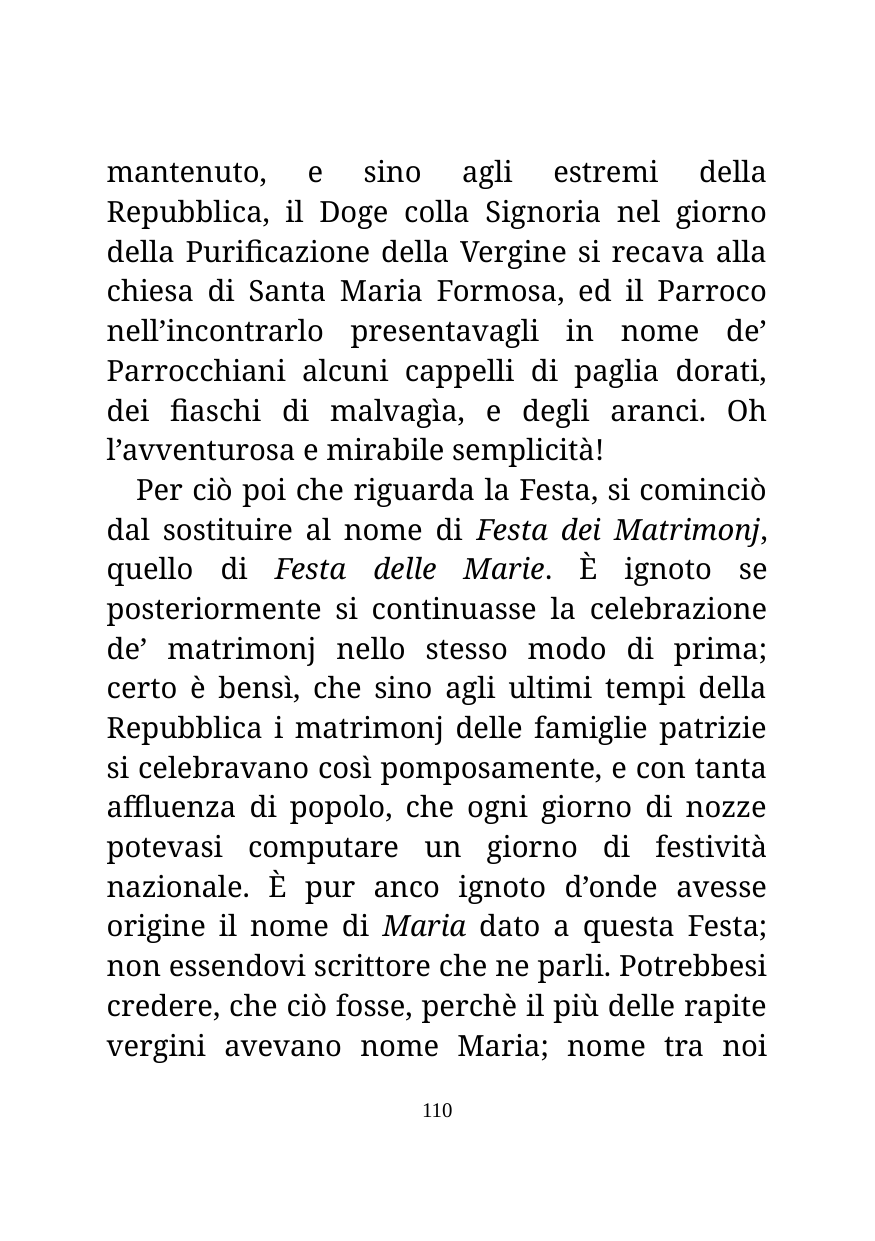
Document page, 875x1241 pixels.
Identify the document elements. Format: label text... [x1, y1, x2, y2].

text mantenuto, e sino agli estremi della Repubblica, il Doge colla Signoria nel giorno della Purificazione della Vergine si recava alla chiesa di Santa Maria Formosa, ed il Parroco nell’incontrarlo presentavagli in nome de’ Parrocchiani alcuni cappelli di paglia dorati, dei fiaschi di malvagìa, e degli aranci. Oh l’avventurosa e mirabile semplicità! [106, 152, 768, 469]
text Per ciò poi che riguarda la Festa, si cominciò dal sostituire al nome di Festa dei Matrimonj, quello di Festa delle Marie. È ignoto se posteriormente si continuasse la celebrazione de’ matrimonj nello stesso modo di prima; certo è bensì, che sino agli ultimi tempi della Repubblica i matrimonj delle famiglie patrizie si celebravano così pomposamente, e con tanta affluenza di popolo, che ogni giorno di nozze potevasi computare un giorno di festività nazionale. È pur anco ignoto d’onde avesse origine il nome di Maria dato a questa Festa; non essendovi scrittore che ne parli. Potrebbesi credere, che ciò fosse, perchè il più delle rapite vergini avevano nome Maria; nome tra noi [106, 469, 768, 1064]
